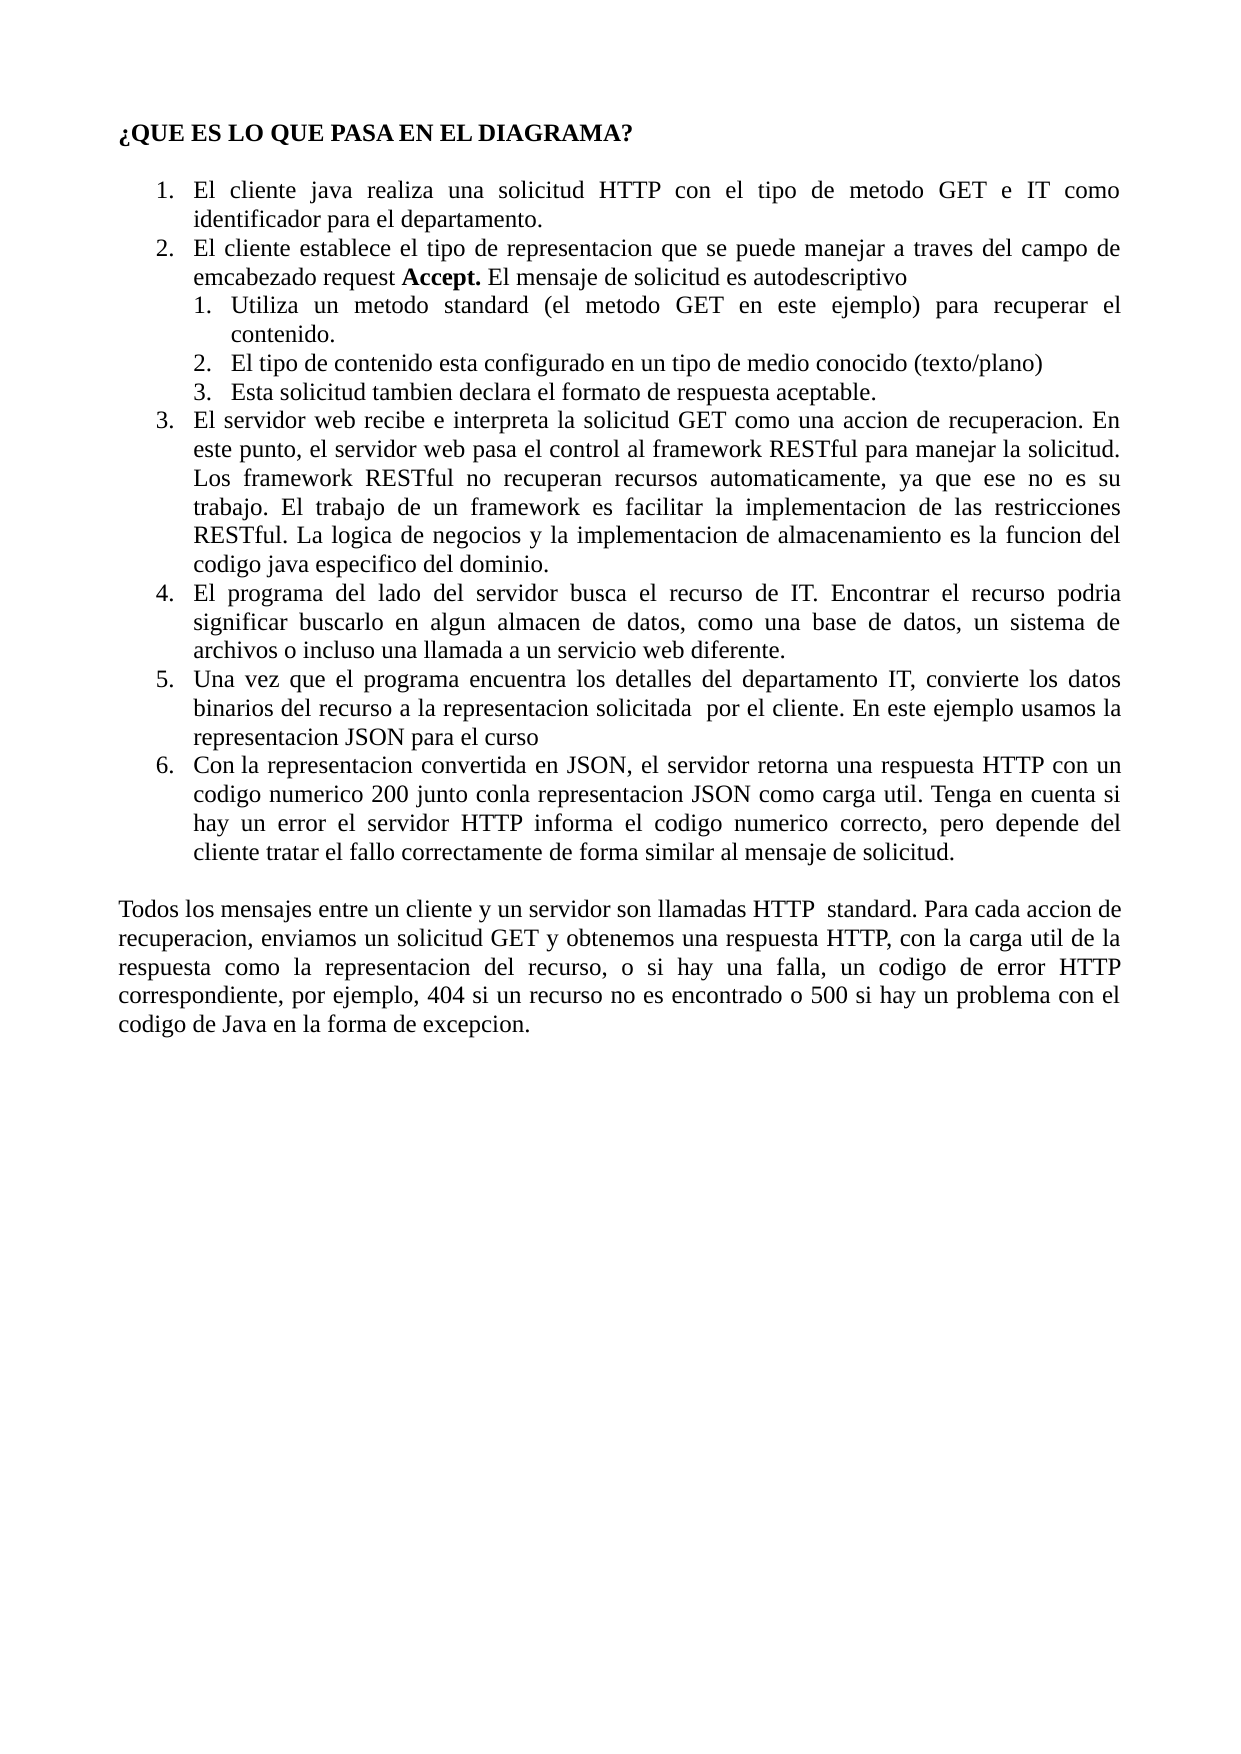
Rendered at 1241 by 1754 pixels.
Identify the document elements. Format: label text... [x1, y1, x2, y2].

list El cliente java realiza una solicitud HTTP con el tipo de metodo GET e IT como identificador para el departamento. [156, 176, 1122, 233]
list El cliente establece el tipo de representacion que se puede manejar a traves del campo de emcabezado request Accept. El mensaje de solicitud es autodescriptivo [156, 233, 1122, 291]
list Con la representacion convertida en JSON, el servidor retorna una respuesta HTTP con un codigo numerico 200 junto conla representacion JSON como carga util. Tenga en cuenta si hay un error el servidor HTTP informa el codigo numerico correcto, pero depende del cliente tratar el fallo correctamente de forma similar al mensaje de solicitud. [156, 751, 1122, 866]
list Una vez que el programa encuentra los detalles del departamento IT, convierte los datos binarios del recurso a la representacion solicitada por el cliente. En este ejemplo usamos la representacion JSON para el curso [156, 664, 1122, 751]
list Esta solicitud tambien declara el formato de respuesta aceptable. [193, 377, 1122, 406]
text Todos los mensajes entre un cliente y un servidor son llamadas HTTP standard. Para cada accion de recuperacion, enviamos un solicitud GET y obtenemos una respuesta HTTP, con la carga util de la respuesta como la representacion del recurso, o si hay una falla, un codigo de error HTTP correspondiente, por ejemplo, 404 si un recurso no es encontrado o 500 si hay un problema con el codigo de Java en la forma de excepcion. [118, 894, 1122, 1038]
list Utiliza un metodo standard (el metodo GET en este ejemplo) para recuperar el contenido. [193, 291, 1122, 348]
list El servidor web recibe e interpreta la solicitud GET como una accion de recuperacion. En este punto, el servidor web pasa el control al framework RESTful para manejar la solicitud. Los framework RESTful no recuperan recursos automaticamente, ya que ese no es su trabajo. El trabajo de un framework es facilitar la implementacion de las restricciones RESTful. La logica de negocios y la implementacion de almacenamiento es la funcion del codigo java especifico del dominio. [156, 406, 1122, 578]
list El programa del lado del servidor busca el recurso de IT. Encontrar el recurso podria significar buscarlo en algun almacen de datos, como una base de datos, un sistema de archivos o incluso una llamada a un servicio web diferente. [156, 578, 1122, 664]
list El tipo de contenido esta configurado en un tipo de medio conocido (texto/plano) [193, 348, 1122, 377]
text ¿QUE ES LO QUE PASA EN EL DIAGRAMA? [118, 118, 1122, 147]
